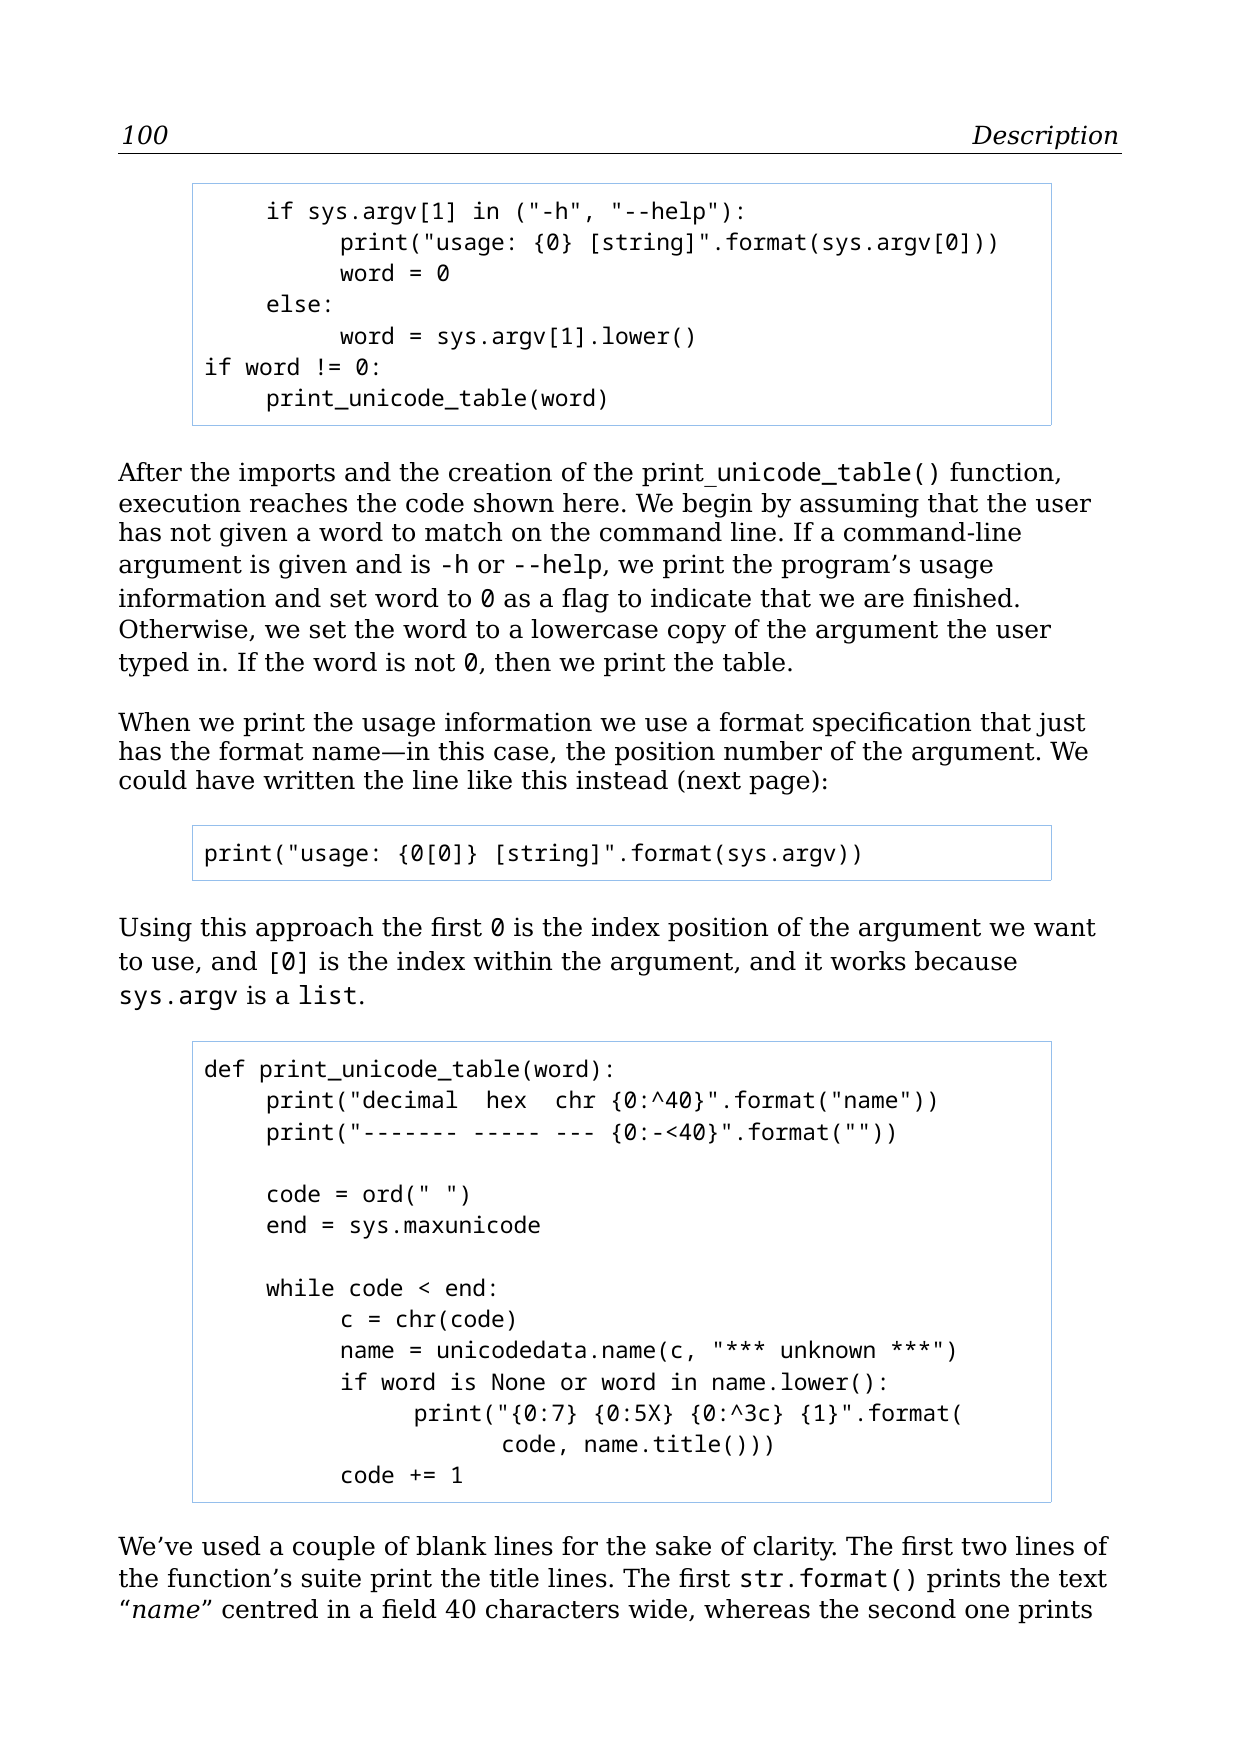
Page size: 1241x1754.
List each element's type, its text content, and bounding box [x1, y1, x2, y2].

text When we print the usage information we use a format specification that just has the format name—in this case, the position number of the argument. We could have written the line like this instead (next page): [118, 708, 1122, 795]
text if sys.argv[1] in ("-h", "--help"): [193, 184, 1051, 214]
text After the imports and the creation of the print_unicode_table() function, execution reaches the code shown here. We begin by assuming that the user has not given a word to match on the command line. If a command-line argument is given and is -h or --help, we print the program’s usage information and set word to 0 as a flag to indicate that we are finished. Otherwise, we set the word to a lowercase copy of the argument the user typed in. If the word is not 0, then we print the table. [118, 455, 1122, 678]
text print("usage: {0} [string]".format(sys.argv[0])) [193, 214, 1051, 245]
text word = 0 [193, 245, 1051, 276]
text else: [193, 276, 1051, 308]
text print("{0:7} {0:5X} {0:^3c} {1}".format( code, name.title())) [193, 1385, 1051, 1447]
text print("decimal hex chr {0:^40}".format("name")) [193, 1072, 1051, 1103]
text if word != 0: [193, 339, 1051, 370]
text Using this approach the first 0 is the index position of the argument we want to use, and [0] is the index within the argument, and it works because sys.argv is a list. [118, 909, 1122, 1012]
text if word is None or word in name.lower(): [193, 1353, 1051, 1385]
text name = unicodedata.name(c, "*** unknown ***") [193, 1322, 1051, 1353]
text end = sys.maxunicode [193, 1197, 1051, 1228]
text def print_unicode_table(word): [193, 1042, 1051, 1072]
text code = ord(" ") [193, 1166, 1051, 1197]
text print("------- ----- --- {0:-<40}".format("")) [193, 1103, 1051, 1135]
text print_unicode_table(word) [193, 370, 1051, 425]
text word = sys.argv[1].lower() [193, 308, 1051, 339]
text code += 1 [193, 1447, 1051, 1502]
text We’ve used a couple of blank lines for the sake of clarity. The first two lines of the function’s suite print the title lines. The first str.format() prints the text “name” centred in a field 40 characters wide, whereas the second one prints [118, 1532, 1122, 1624]
text c = chr(code) [193, 1291, 1051, 1322]
text while code < end: [193, 1260, 1051, 1291]
text print("usage: {0[0]} [string]".format(sys.argv)) [193, 826, 1051, 880]
